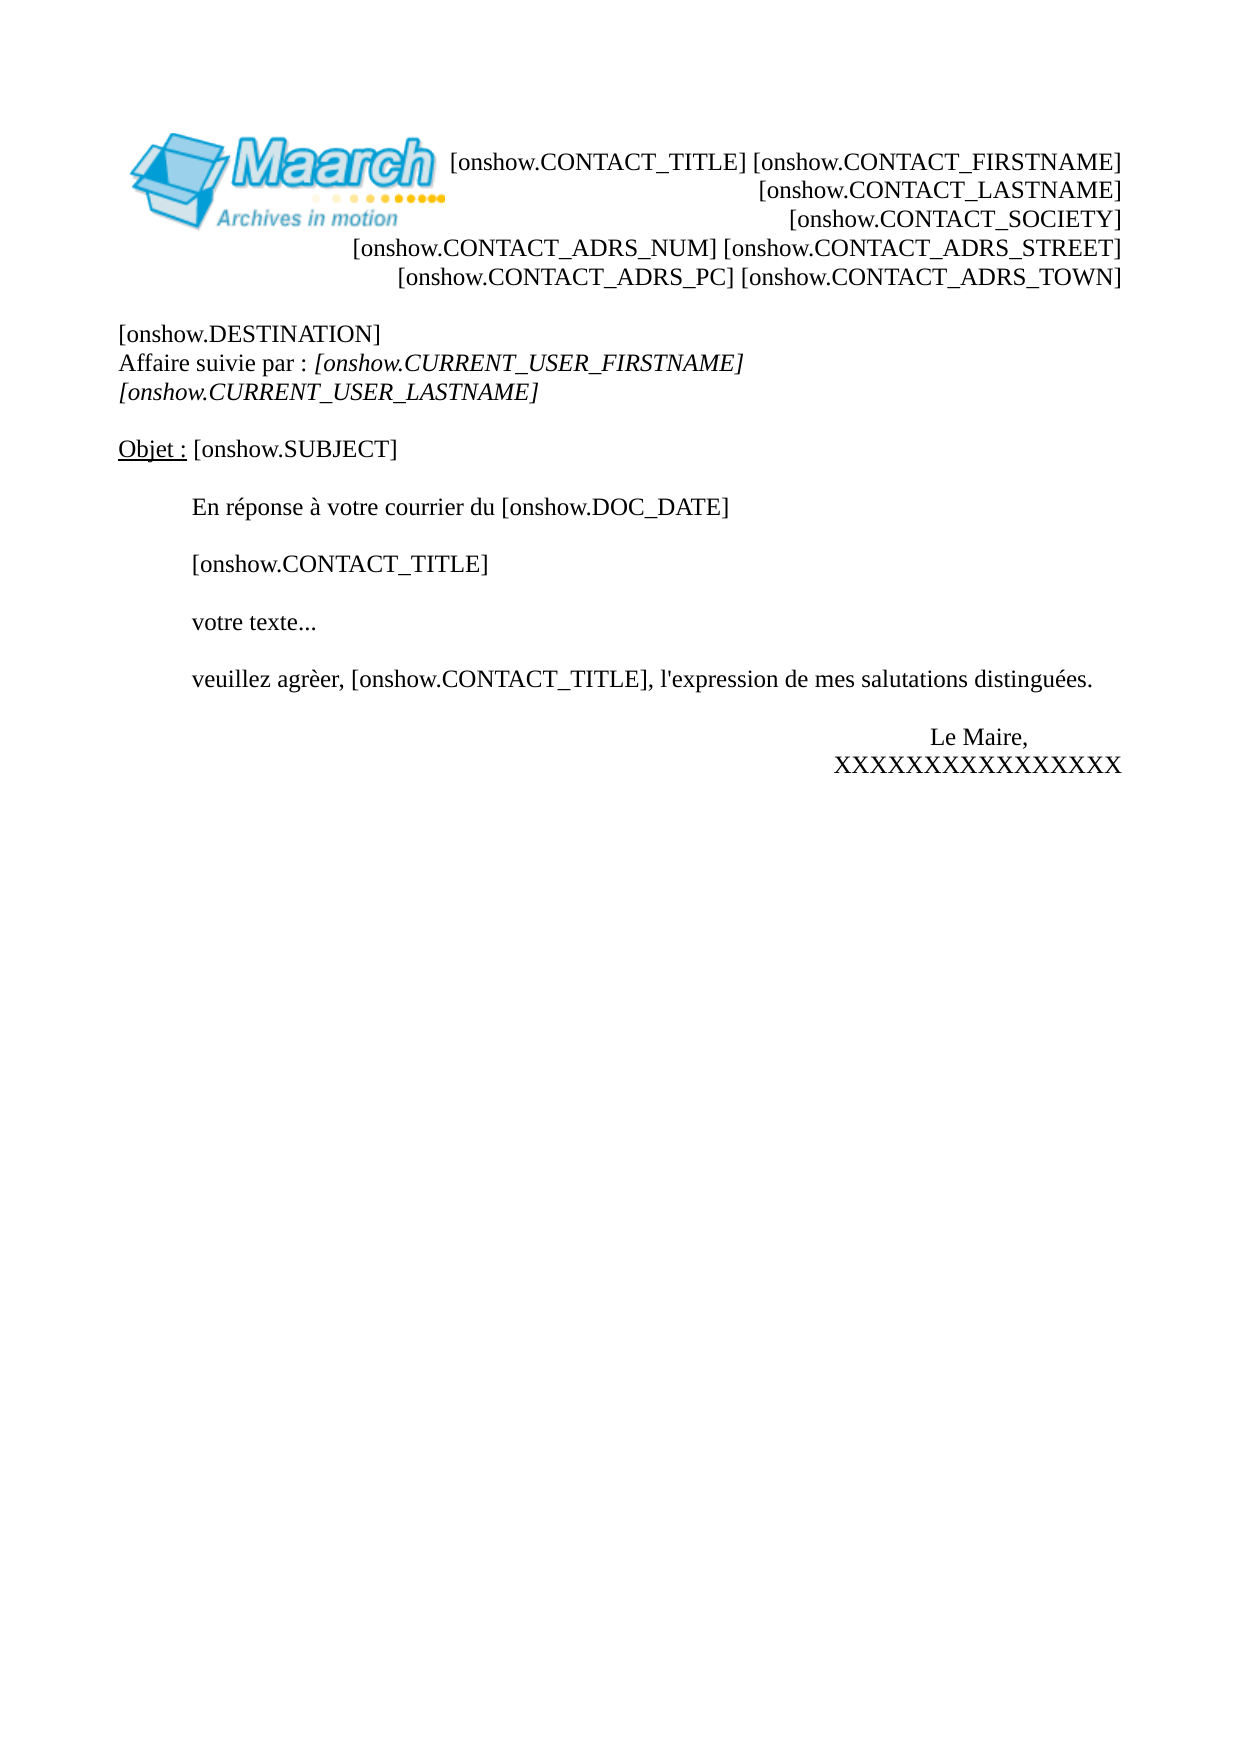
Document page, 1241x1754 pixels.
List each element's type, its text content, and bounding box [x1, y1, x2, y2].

text En réponse à votre courrier du [onshow.DOC_DATE] [118, 492, 1122, 521]
text Objet : [onshow.SUBJECT] [118, 434, 1122, 463]
text Le Maire, [118, 722, 1122, 751]
text [onshow.CONTACT_ADRS_PC] [onshow.CONTACT_ADRS_TOWN] [118, 262, 1122, 291]
text [onshow.DESTINATION] [118, 319, 1122, 348]
text votre texte... [118, 607, 1122, 636]
text Affaire suivie par : [onshow.CURRENT_USER_FIRSTNAME] [onshow.CURRENT_USER_LASTNAME] [118, 348, 1122, 406]
picture [129, 133, 445, 232]
text veuillez agrèer, [onshow.CONTACT_TITLE], l'expression de mes salutations distinguées. [118, 664, 1122, 693]
text [onshow.CONTACT_TITLE] [onshow.CONTACT_FIRSTNAME] [onshow.CONTACT_LASTNAME] [445, 147, 1122, 204]
text [onshow.CONTACT_TITLE] [118, 549, 1122, 578]
text [onshow.CONTACT_ADRS_NUM] [onshow.CONTACT_ADRS_STREET] [118, 233, 1122, 262]
text [onshow.CONTACT_SOCIETY] [118, 204, 1122, 233]
text XXXXXXXXXXXXXXXX [118, 751, 1122, 779]
